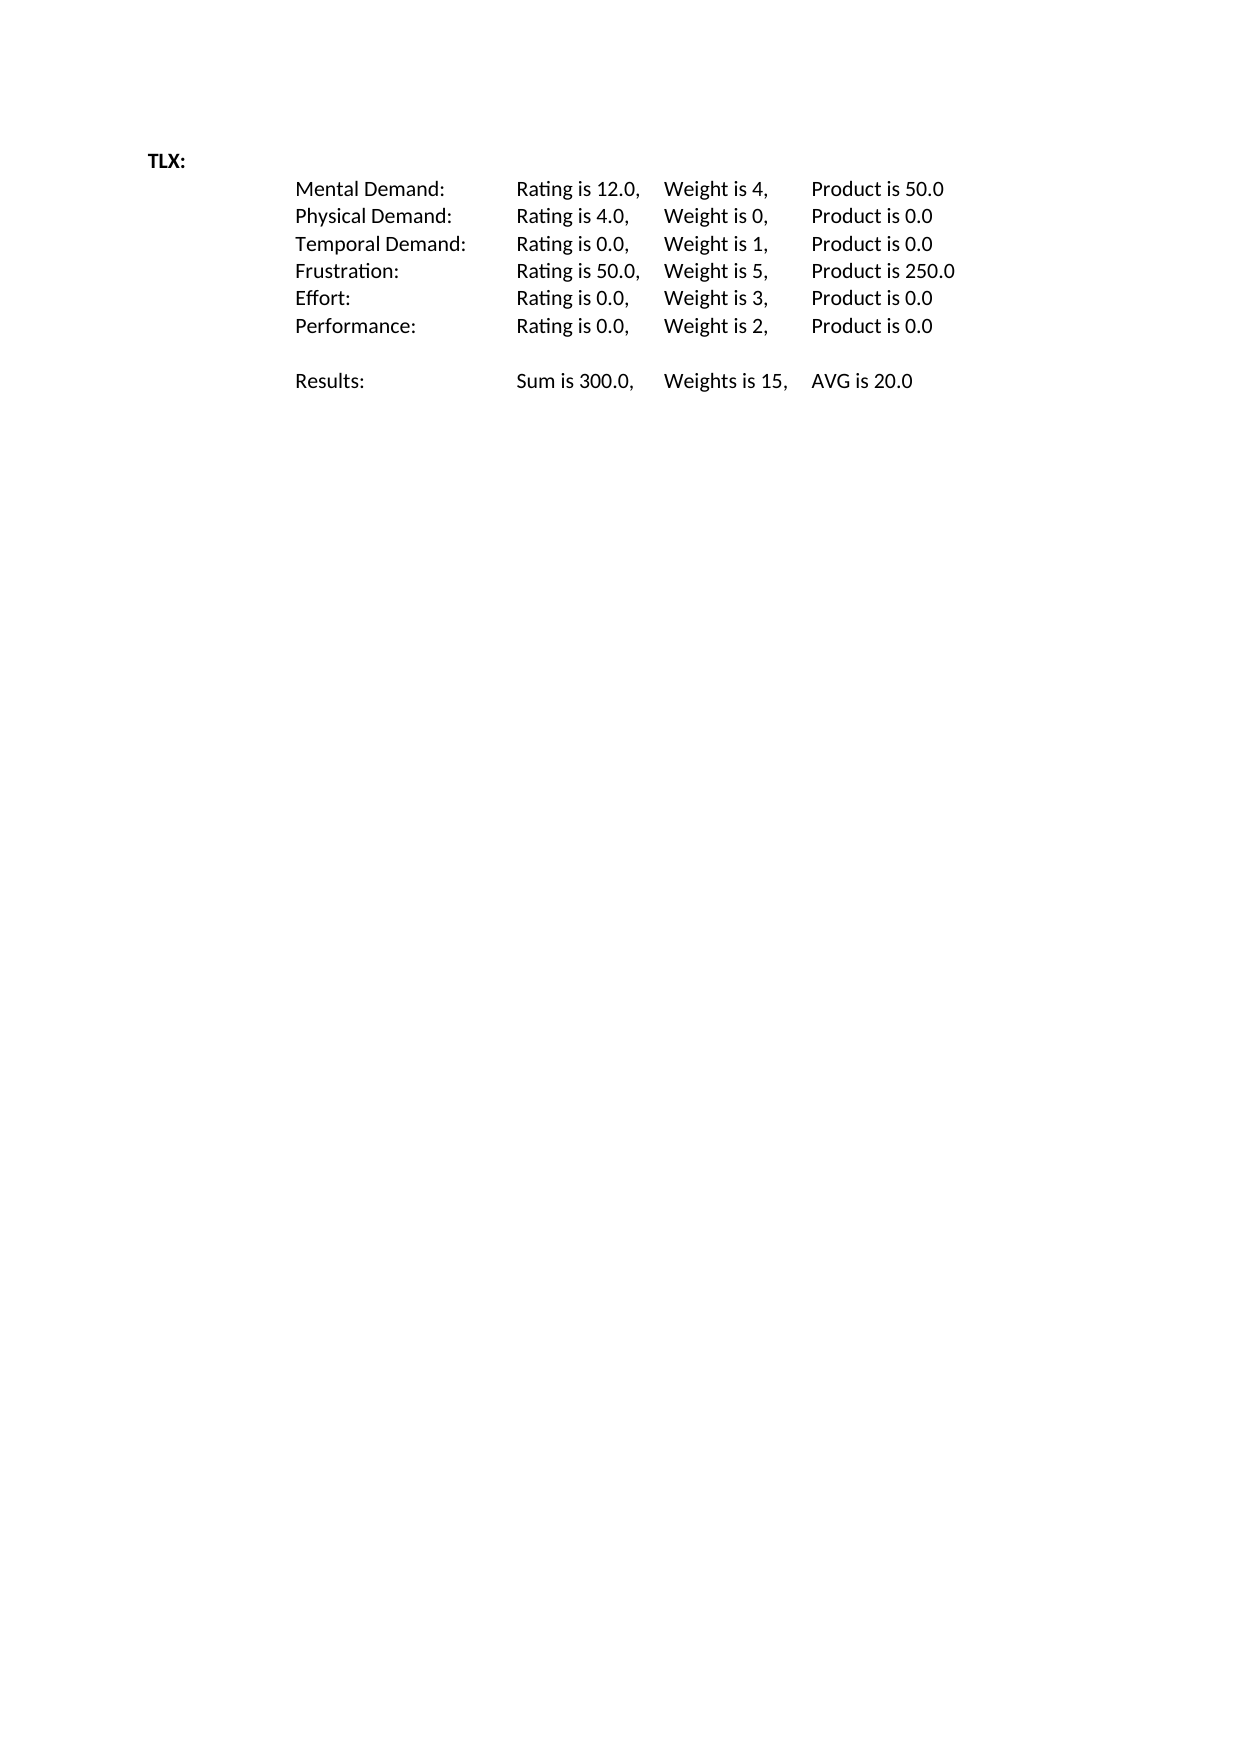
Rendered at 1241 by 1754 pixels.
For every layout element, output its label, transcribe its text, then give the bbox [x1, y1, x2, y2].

text Results: Sum is 300.0, Weights is 15, AVG is 20.0 [295, 367, 1093, 393]
text Temporal Demand: Rating is 0.0, Weight is 1, Product is 0.0 [295, 230, 1093, 256]
text Effort: Rating is 0.0, Weight is 3, Product is 0.0 [295, 284, 1093, 311]
text Performance: Rating is 0.0, Weight is 2, Product is 0.0 [295, 312, 1093, 339]
text TLX: [148, 148, 1093, 174]
text Frustration: Rating is 50.0, Weight is 5, Product is 250.0 [295, 257, 1093, 284]
text Physical Demand: Rating is 4.0, Weight is 0, Product is 0.0 [295, 202, 1093, 229]
text Mental Demand: Rating is 12.0, Weight is 4, Product is 50.0 [295, 175, 1093, 202]
